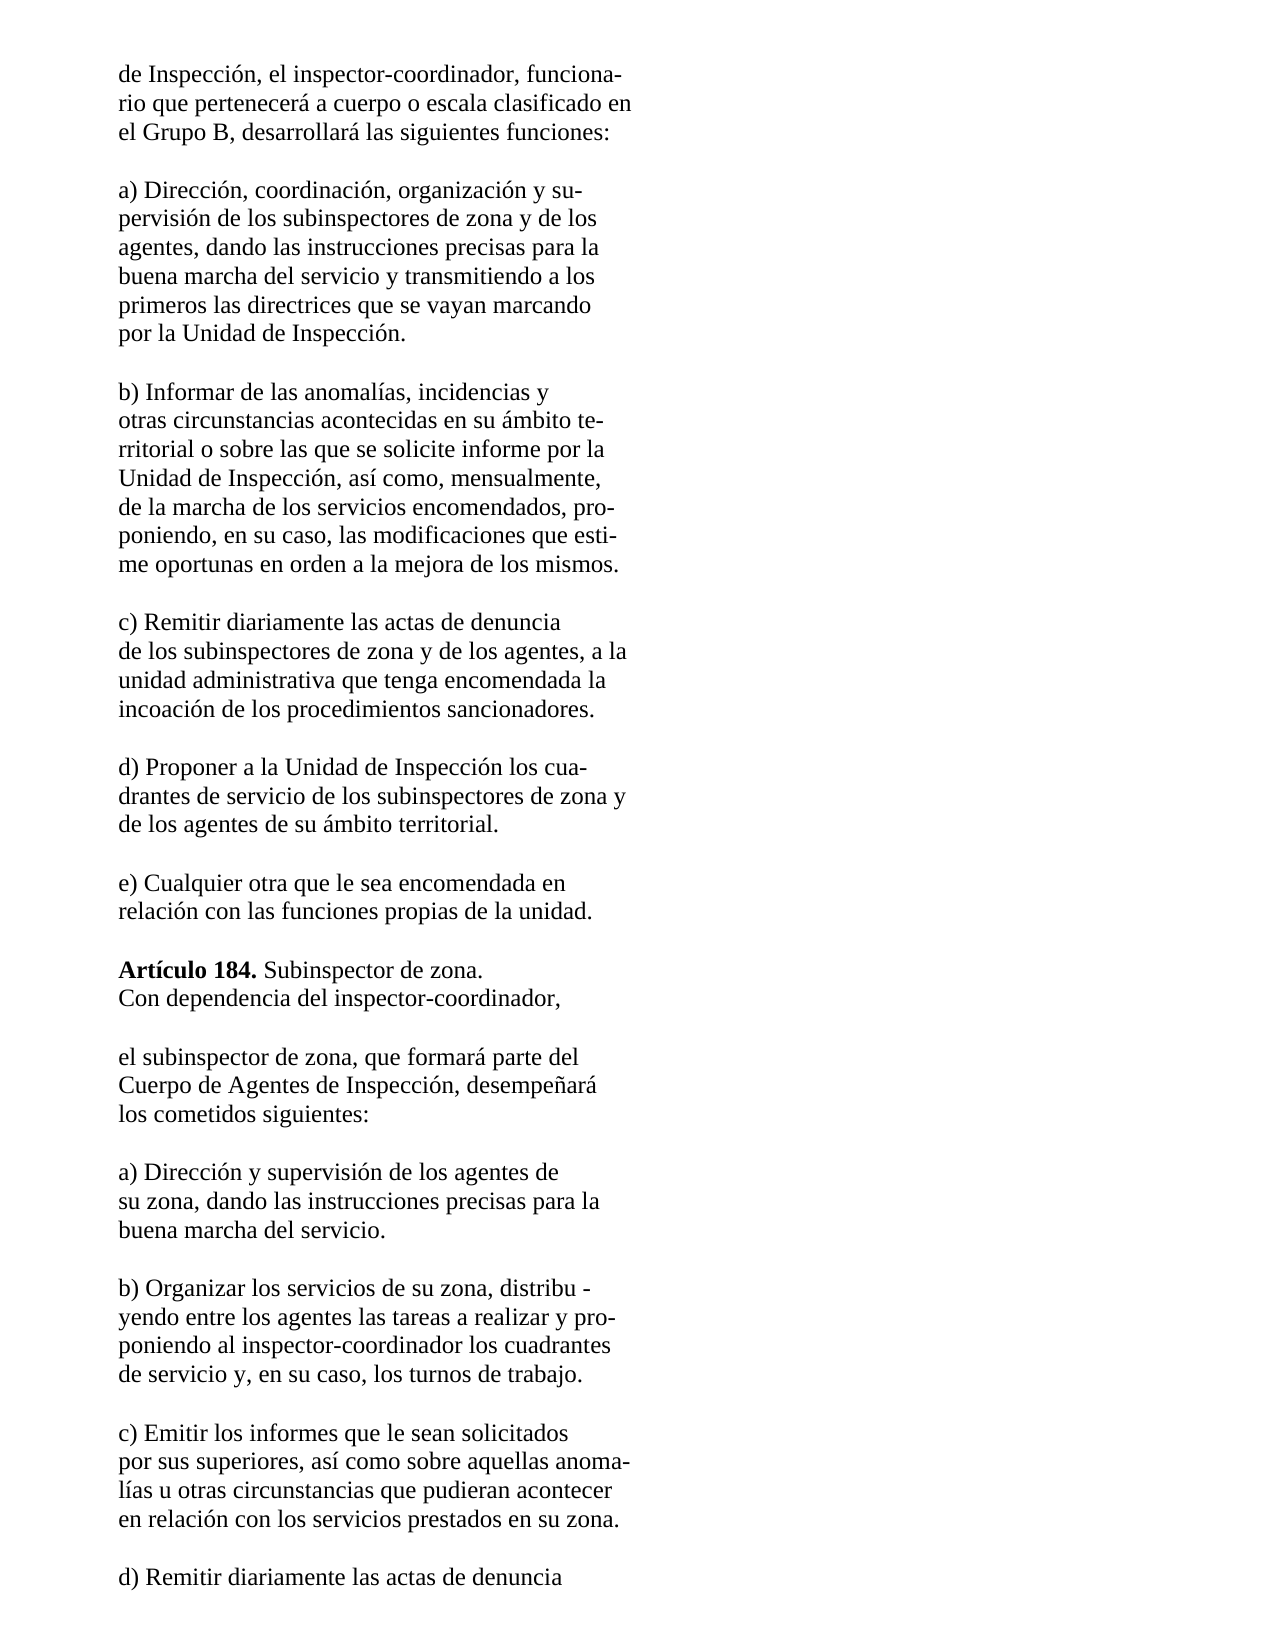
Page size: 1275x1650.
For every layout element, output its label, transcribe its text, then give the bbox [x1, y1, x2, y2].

text a) Dirección y supervisión de los agentes de su zona, dando las instrucciones precisas para la buena marcha del servicio. [118, 1157, 1216, 1244]
text de Inspección, el inspector-coordinador, funciona- rio que pertenecerá a cuerpo o escala clasificado en el Grupo B, desarrollará las siguientes funciones: [118, 59, 1216, 145]
text b) Organizar los servicios de su zona, distribu - yendo entre los agentes las tareas a realizar y pro- poniendo al inspector-coordinador los cuadrantes de servicio y, en su caso, los turnos de trabajo. [118, 1273, 1216, 1388]
text d) Proponer a la Unidad de Inspección los cua- drantes de servicio de los subinspectores de zona y de los agentes de su ámbito territorial. [118, 752, 1216, 838]
text b) Informar de las anomalías, incidencias y otras circunstancias acontecidas en su ámbito te- rritorial o sobre las que se solicite informe por la Unidad de Inspección, así como, mensualmente, de la marcha de los servicios encomendados, pro- poniendo, en su caso, las modificaciones que esti- me oportunas en orden a la mejora de los mismos. [118, 377, 1216, 578]
text el subinspector de zona, que formará parte del Cuerpo de Agentes de Inspección, desempeñará los cometidos siguientes: [118, 1042, 1216, 1128]
text d) Remitir diariamente las actas de denuncia [118, 1562, 1216, 1591]
text c) Emitir los informes que le sean solicitados por sus superiores, así como sobre aquellas anoma- lías u otras circunstancias que pudieran acontecer en relación con los servicios prestados en su zona. [118, 1418, 1216, 1533]
text Artículo 184. Subinspector de zona. Con dependencia del inspector-coordinador, [118, 955, 1216, 1012]
text a) Dirección, coordinación, organización y su- pervisión de los subinspectores de zona y de los agentes, dando las instrucciones precisas para la buena marcha del servicio y transmitiendo a los primeros las directrices que se vayan marcando por la Unidad de Inspección. [118, 175, 1216, 347]
text c) Remitir diariamente las actas de denuncia de los subinspectores de zona y de los agentes, a la unidad administrativa que tenga encomendada la incoación de los procedimientos sancionadores. [118, 607, 1216, 722]
text e) Cualquier otra que le sea encomendada en relación con las funciones propias de la unidad. [118, 868, 1216, 925]
